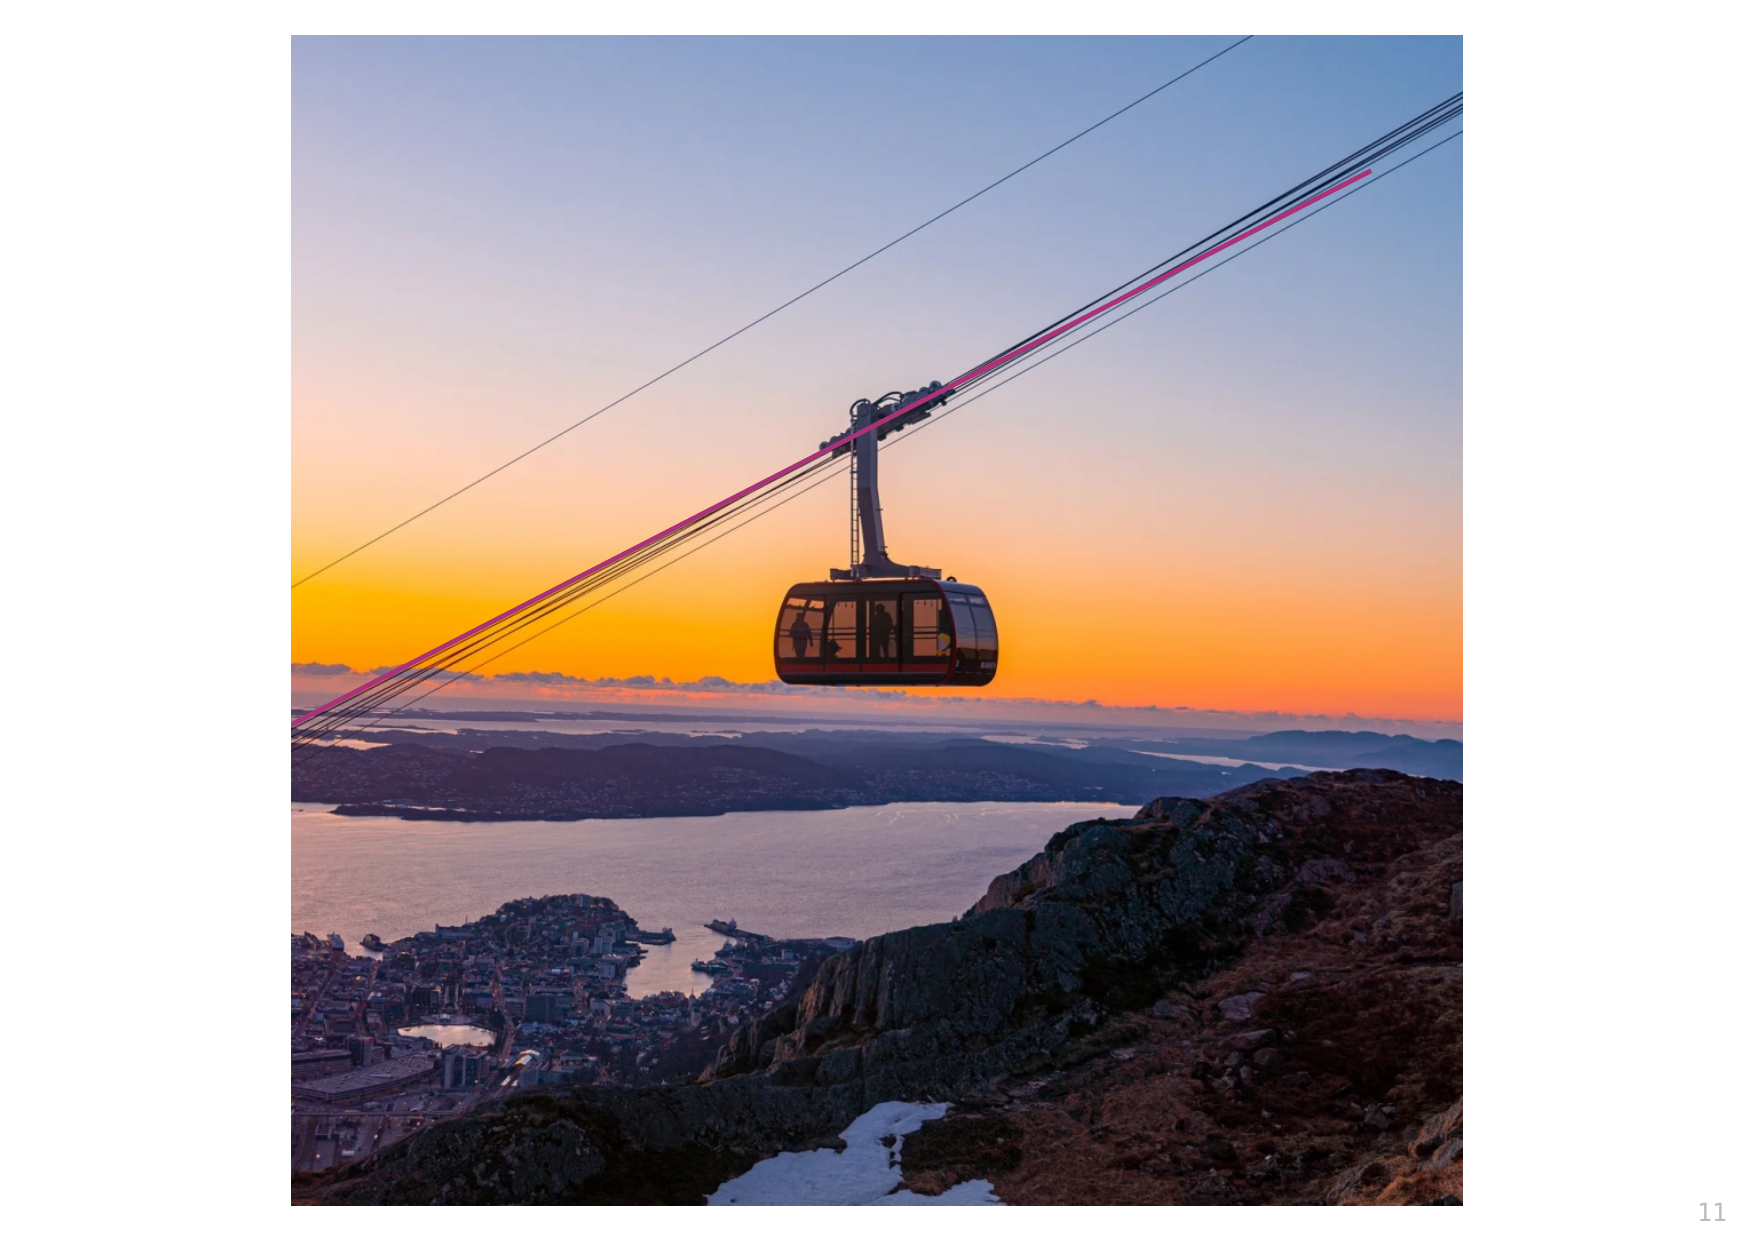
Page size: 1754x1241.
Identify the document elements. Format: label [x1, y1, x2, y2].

picture [291, 35, 1463, 1206]
